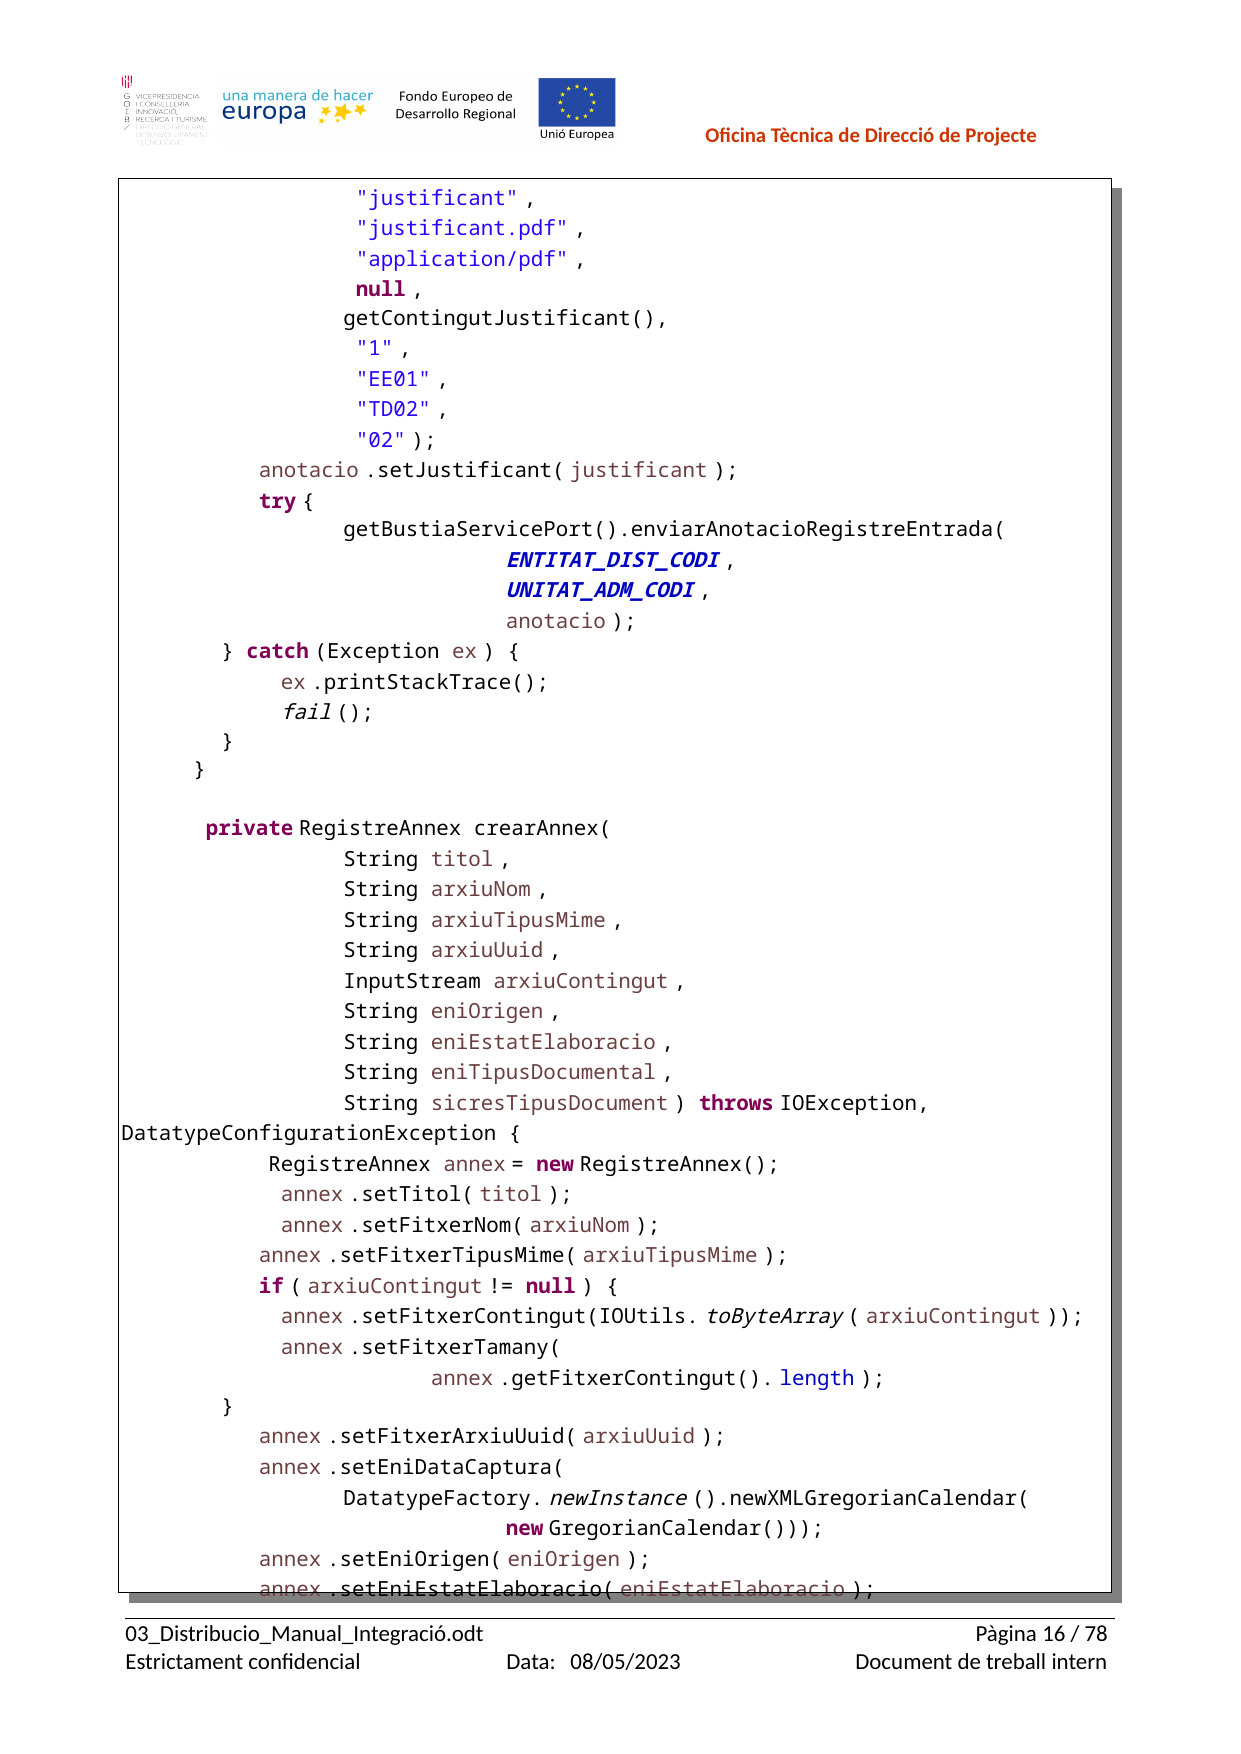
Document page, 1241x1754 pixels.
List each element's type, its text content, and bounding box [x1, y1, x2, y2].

text String eniOrigen , [119, 991, 1111, 1022]
text "EE01" , [119, 359, 1111, 389]
text annex .setFitxerArxiuUuid( arxiuUuid ); [119, 1417, 1111, 1447]
picture [118, 73, 213, 147]
picture [219, 73, 621, 147]
text getBustiaServicePort().enviarAnotacioRegistreEntrada( [119, 511, 1111, 540]
text annex .setFitxerTipusMime( arxiuTipusMime ); [119, 1236, 1111, 1266]
text "application/pdf" , [119, 239, 1111, 269]
text private RegistreAnnex crearAnnex( [119, 808, 1111, 839]
text annex .setEniEstatElaboracio( eniEstatElaboracio ); [119, 1569, 1111, 1592]
text DatatypeFactory. newInstance ().newXMLGregorianCalendar( [119, 1478, 1111, 1508]
text annex .setEniOrigen( eniOrigen ); [119, 1539, 1111, 1569]
text try { [119, 481, 1111, 511]
text if ( arxiuContingut != null ) { [119, 1266, 1111, 1297]
text anotacio ); [119, 601, 1111, 631]
text String eniEstatElaboracio , [119, 1022, 1111, 1052]
text ENTITAT_DIST_CODI , [119, 540, 1111, 570]
text InputStream arxiuContingut , [119, 961, 1111, 991]
text fail (); [119, 692, 1111, 723]
text annex .setTitol( titol ); [119, 1174, 1111, 1205]
text "justificant.pdf" , [119, 208, 1111, 239]
text } catch (Exception ex ) { [119, 631, 1111, 662]
text } [119, 751, 1111, 783]
text anotacio .setJustificant( justificant ); [119, 450, 1111, 481]
text annex .getFitxerContingut(). length ); [119, 1358, 1111, 1388]
text RegistreAnnex annex = new RegistreAnnex(); [119, 1144, 1111, 1174]
text String arxiuUuid , [119, 930, 1111, 961]
text UNITAT_ADM_CODI , [119, 570, 1111, 601]
text new GregorianCalendar())); [119, 1508, 1111, 1539]
text "justificant" , [119, 179, 1111, 208]
text } [119, 723, 1111, 751]
text annex .setFitxerContingut(IOUtils. toByteArray ( arxiuContingut )); [119, 1297, 1111, 1327]
text getContingutJustificant(), [119, 300, 1111, 328]
text ex .printStackTrace(); [119, 662, 1111, 692]
text String eniTipusDocumental , [119, 1052, 1111, 1083]
text String arxiuNom , [119, 869, 1111, 900]
text String sicresTipusDocument ) throws IOException, DatatypeConfigurationException { [119, 1083, 1111, 1144]
text "02" ); [119, 420, 1111, 450]
text annex .setFitxerTamany( [119, 1327, 1111, 1358]
text annex .setFitxerNom( arxiuNom ); [119, 1205, 1111, 1236]
text "TD02" , [119, 389, 1111, 420]
text annex .setEniDataCaptura( [119, 1447, 1111, 1478]
text String arxiuTipusMime , [119, 900, 1111, 930]
text } [119, 1388, 1111, 1417]
text String titol , [119, 839, 1111, 869]
text "1" , [119, 328, 1111, 359]
text null , [119, 269, 1111, 300]
